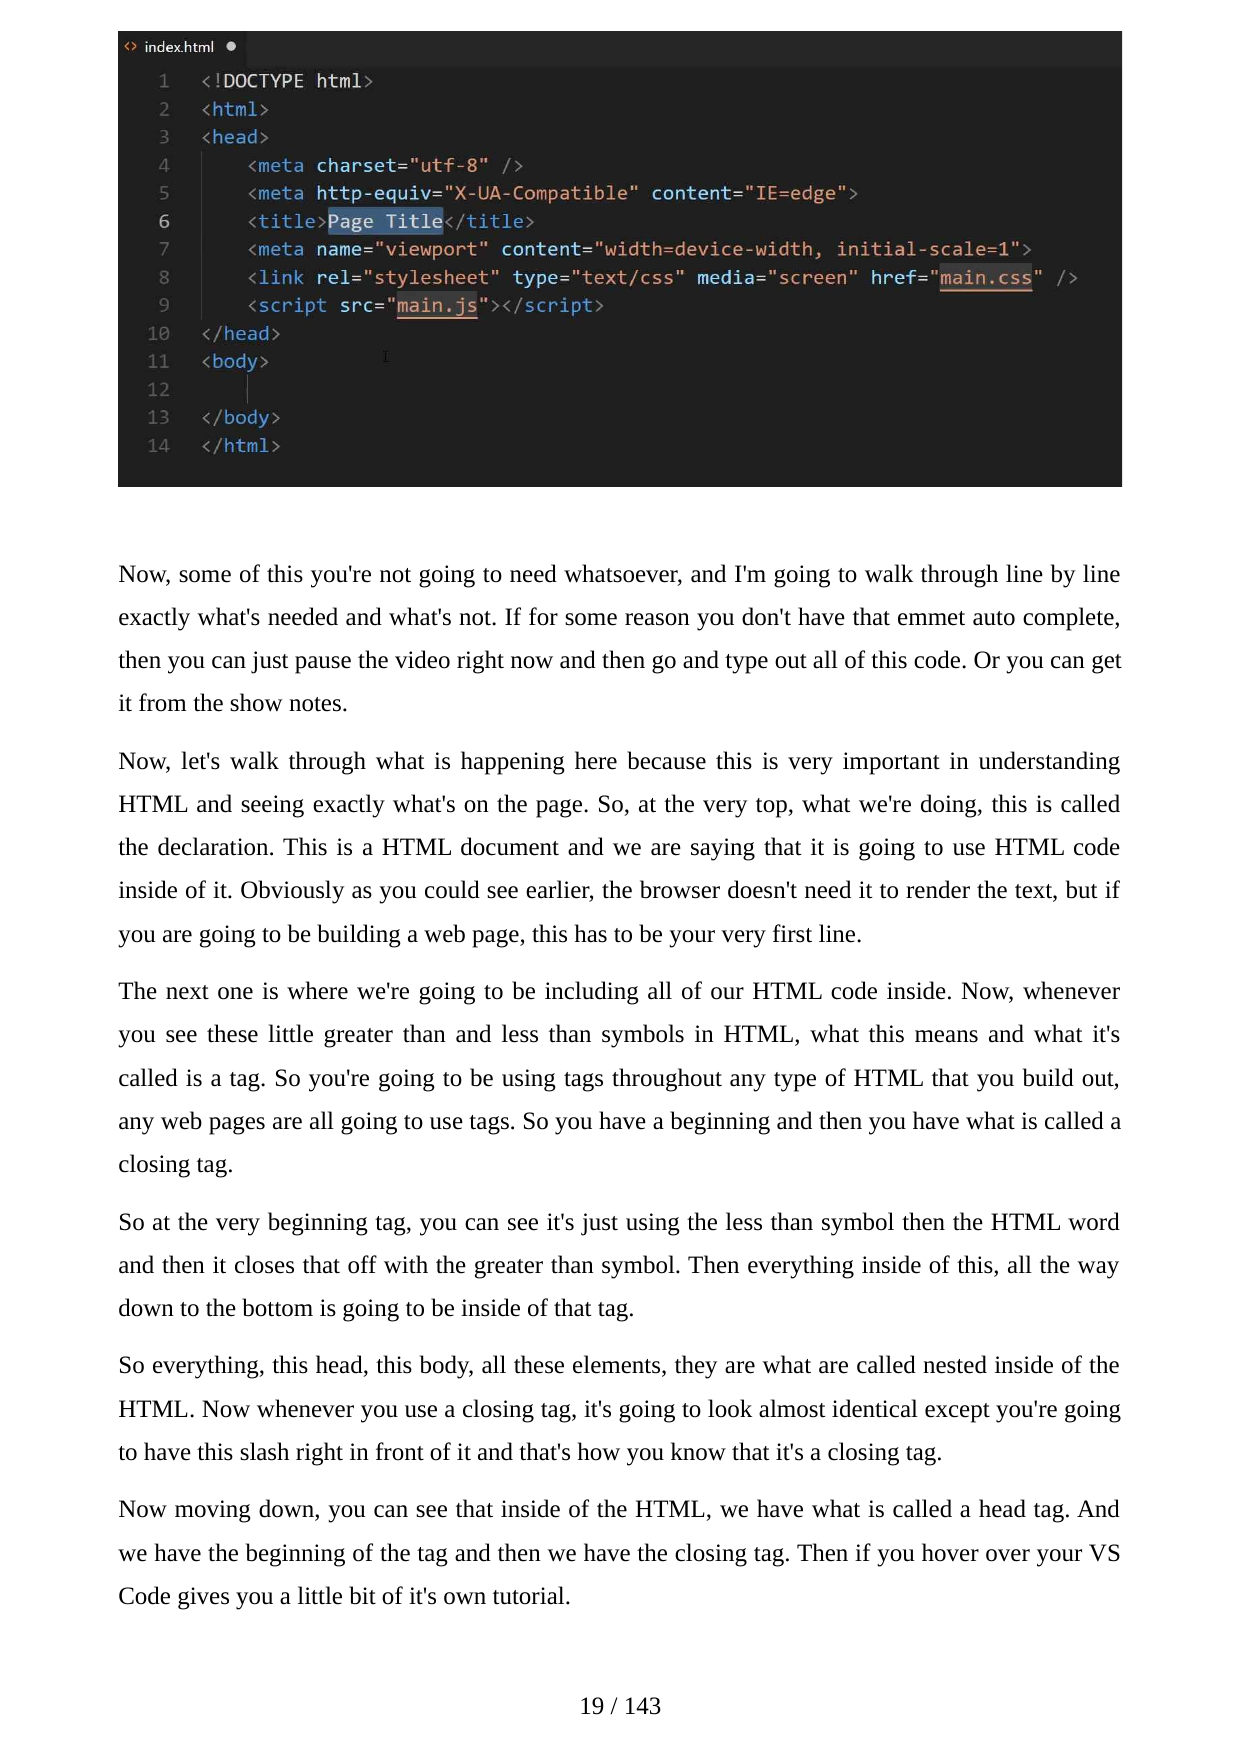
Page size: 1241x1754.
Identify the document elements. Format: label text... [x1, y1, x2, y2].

text So everything, this head, this body, all these elements, they are what are called nested inside of the HTML. Now whenever you use a closing tag, it's going to look almost identical except you're going to have this slash right in front of it and that's how you know that it's a closing tag. [118, 1351, 1122, 1466]
picture [118, 31, 1123, 487]
text Now, some of this you're not going to need whatsoever, and I'm going to walk through line by line exactly what's needed and what's not. If for some reason you don't have that emmet auto complete, then you can just pause the video right now and then go and type out all of this code. Or you can get it from the show notes. [118, 559, 1122, 717]
text Now, let's walk through what is happening here because this is very important in understanding HTML and seeing exactly what's on the page. So, at the very top, what we're doing, this is called the declaration. This is a HTML document and we are saying that it is going to use HTML code inside of it. Obviously as you could see earlier, the browser doesn't need it to render the text, but if you are going to be building a web page, this has to be your very first line. [118, 746, 1122, 947]
text So at the very beginning tag, you can see it's just using the less than symbol then the HTML word and then it closes that off with the greater than symbol. Then everything inside of this, all the way down to the bottom is going to be inside of that tag. [118, 1207, 1122, 1322]
text Now moving down, you can see that inside of the HTML, we have what is called a head tag. And we have the beginning of the tag and then we have the closing tag. Then if you hover over your VS Code gives you a little bit of it's own tutorial. [118, 1494, 1122, 1609]
text The next one is where we're going to be including all of our HTML code inside. Now, whenever you see these little greater than and less than symbols in HTML, what this means and what it's called is a tag. So you're going to be using tags throughout any type of HTML that you build out, any web pages are all going to use tags. So you have a beginning and then you have what is called a closing tag. [118, 976, 1122, 1178]
